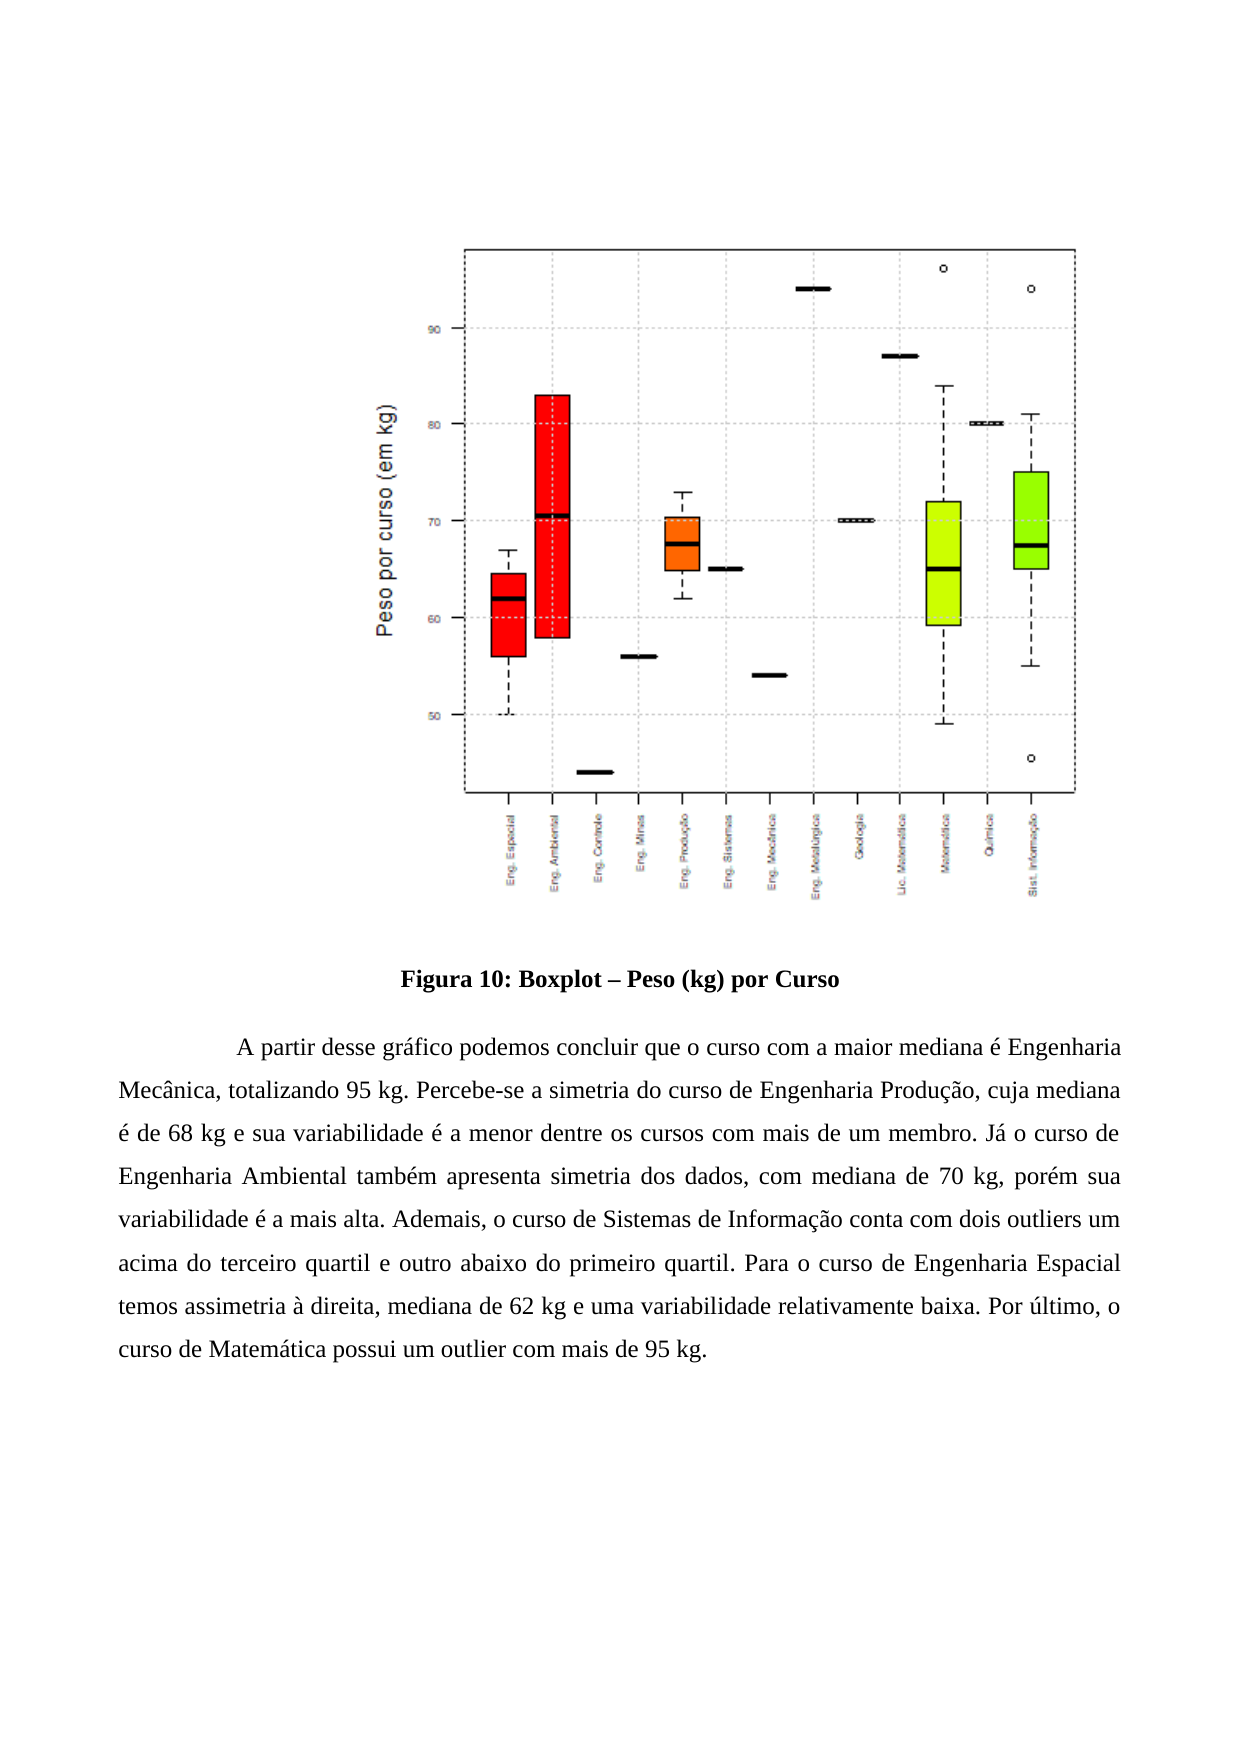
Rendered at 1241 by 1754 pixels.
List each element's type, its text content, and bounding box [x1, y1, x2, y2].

text A partir desse gráfico podemos concluir que o curso com a maior mediana é Engenharia Mecânica, totalizando 95 kg. Percebe-se a simetria do curso de Engenharia Produção, cuja mediana é de 68 kg e sua variabilidade é a menor dentre os cursos com mais de um membro. Já o curso de Engenharia Ambiental também apresenta simetria dos dados, com mediana de 70 kg, porém sua variabilidade é a mais alta. Ademais, o curso de Sistemas de Informação conta com dois outliers um acima do terceiro quartil e outro abaixo do primeiro quartil. Para o curso de Engenharia Espacial temos assimetria à direita, mediana de 62 kg e uma variabilidade relativamente baixa. Por último, o curso de Matemática possui um outlier com mais de 95 kg. [118, 1032, 1122, 1363]
text Figura 10: Boxplot – Peso (kg) por Curso [118, 964, 1122, 993]
